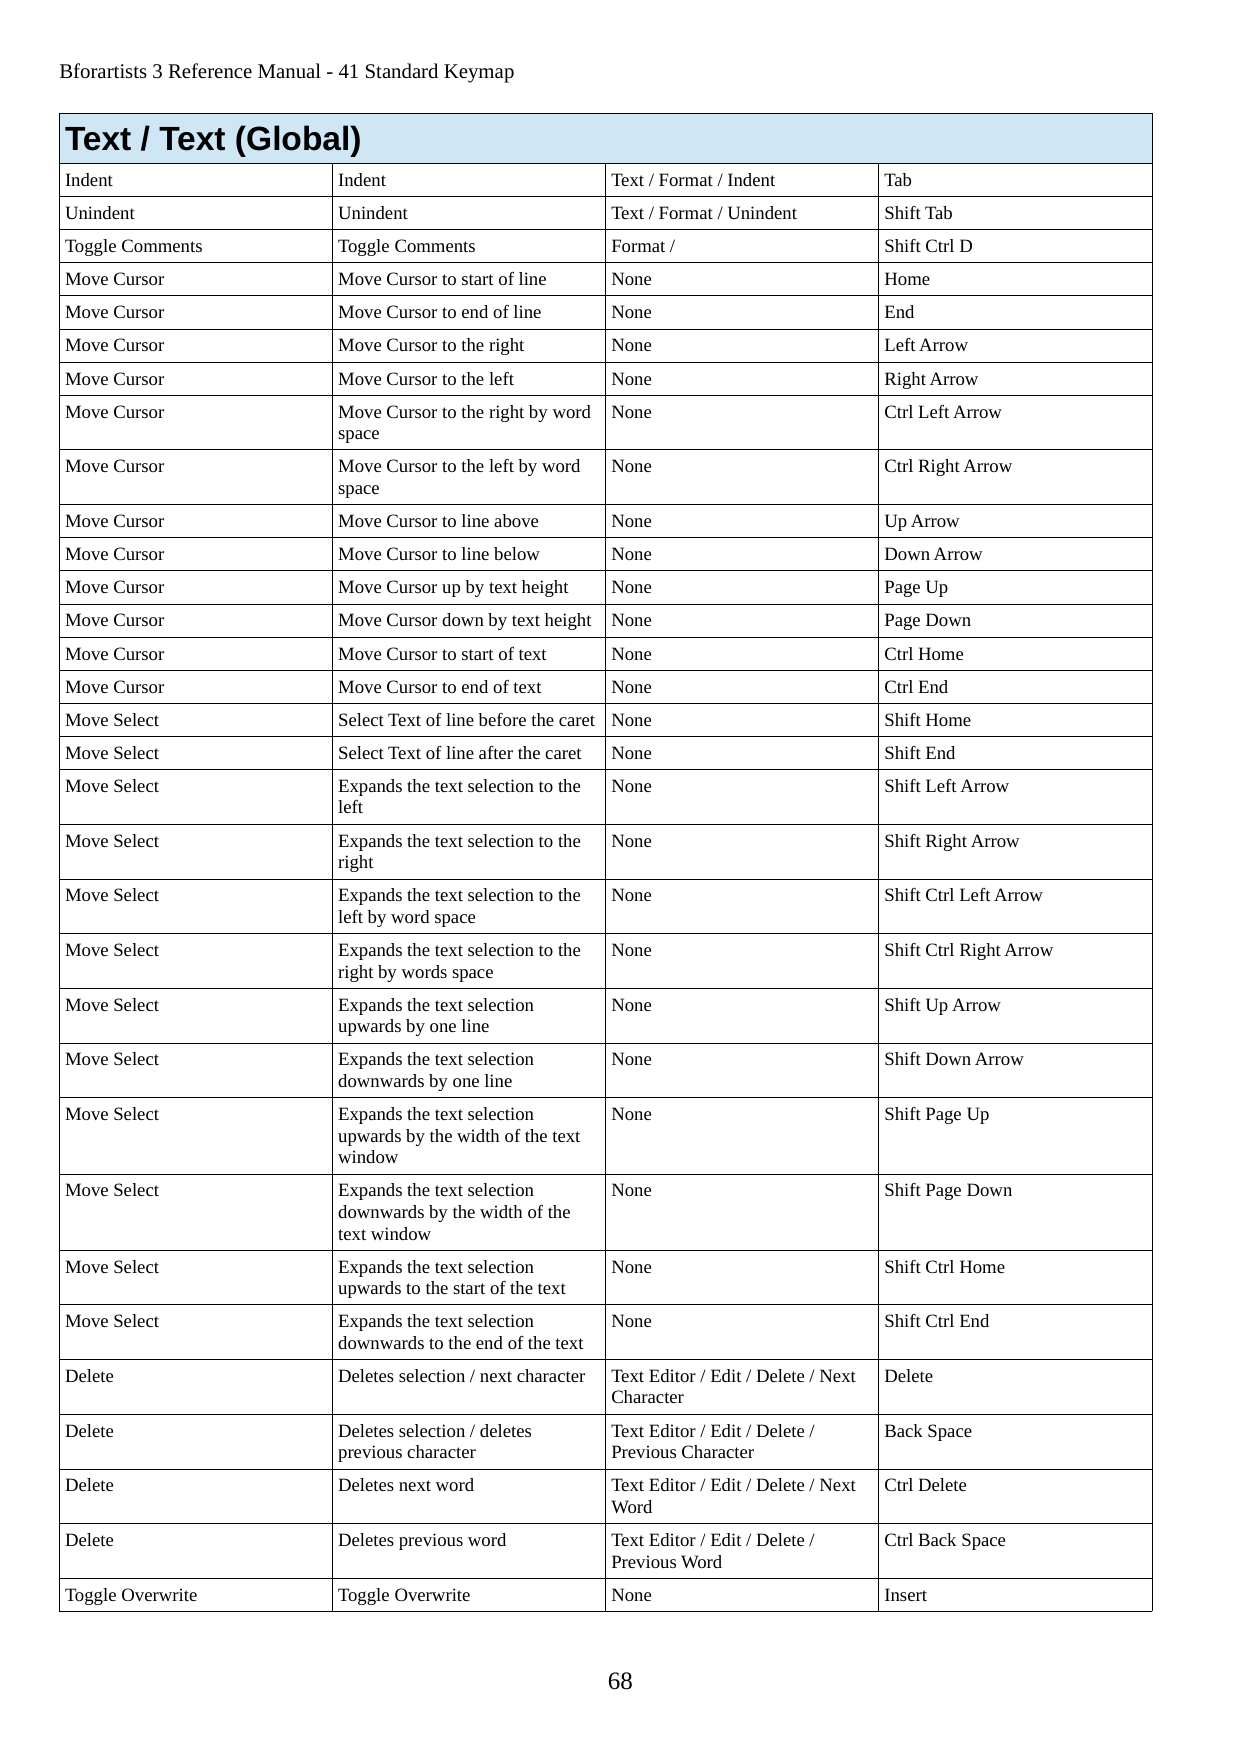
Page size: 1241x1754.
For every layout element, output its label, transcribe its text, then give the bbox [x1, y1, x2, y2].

table_cell None [606, 989, 878, 1042]
table_cell Move Cursor [60, 296, 332, 328]
table_cell Toggle Comments [60, 230, 332, 262]
table_cell Expands the text selection upwards to the start of the text [333, 1251, 605, 1304]
table_cell Text / Format / Indent [606, 164, 878, 196]
table_cell Move Cursor to the right [333, 330, 605, 362]
table_cell Indent [60, 164, 332, 196]
table_cell Move Select [60, 770, 332, 824]
table_cell Toggle Overwrite [60, 1579, 332, 1611]
table_cell Text Editor / Edit / Delete / Previous Character [606, 1415, 878, 1468]
table_cell Deletes next word [333, 1470, 605, 1523]
table_cell Move Select [60, 934, 332, 988]
table_cell Move Cursor to end of text [333, 671, 605, 703]
table_cell Shift Ctrl D [879, 230, 1152, 262]
table_cell Move Cursor to start of line [333, 263, 605, 295]
table_cell Page Up [879, 571, 1152, 603]
table_cell Move Cursor [60, 638, 332, 670]
table_cell Expands the text selection to the right [333, 825, 605, 878]
table_cell Ctrl Back Space [879, 1524, 1152, 1578]
table_cell Text Editor / Edit / Delete / Previous Word [606, 1524, 878, 1578]
table_cell Toggle Overwrite [333, 1579, 605, 1611]
table_cell Move Cursor [60, 571, 332, 603]
table_cell None [606, 880, 878, 933]
table_cell Shift Page Up [879, 1098, 1152, 1173]
table_cell Shift Home [879, 704, 1152, 736]
table_cell None [606, 704, 878, 736]
table_cell None [606, 934, 878, 988]
table_cell Select Text of line before the caret [333, 704, 605, 736]
table_cell Shift Ctrl Home [879, 1251, 1152, 1304]
table_cell Deletes selection / next character [333, 1360, 605, 1414]
table_cell End [879, 296, 1152, 328]
table_cell None [606, 671, 878, 703]
table_cell Move Cursor to the left by word space [333, 450, 605, 504]
table_cell Expands the text selection upwards by one line [333, 989, 605, 1042]
table_cell Move Cursor [60, 538, 332, 570]
table_cell Move Select [60, 989, 332, 1042]
table_cell None [606, 263, 878, 295]
table_cell Deletes selection / deletes previous character [333, 1415, 605, 1468]
table_cell None [606, 1579, 878, 1611]
table_cell Ctrl Home [879, 638, 1152, 670]
table_cell Move Cursor to the right by word space [333, 396, 605, 449]
table_cell Move Cursor to line above [333, 505, 605, 537]
table_cell None [606, 605, 878, 637]
table_cell Move Cursor up by text height [333, 571, 605, 603]
table_cell Back Space [879, 1415, 1152, 1468]
table_cell Move Select [60, 1251, 332, 1304]
table_cell Shift Ctrl Right Arrow [879, 934, 1152, 988]
table_cell None [606, 770, 878, 824]
table_cell Shift Left Arrow [879, 770, 1152, 824]
table_cell Ctrl End [879, 671, 1152, 703]
table_cell Indent [333, 164, 605, 196]
table_cell None [606, 363, 878, 395]
table_cell Move Select [60, 1305, 332, 1359]
table_cell Shift Right Arrow [879, 825, 1152, 878]
table_cell Expands the text selection upwards by the width of the text window [333, 1098, 605, 1173]
table_cell Shift Ctrl End [879, 1305, 1152, 1359]
table_cell None [606, 737, 878, 769]
table_cell None [606, 330, 878, 362]
table_cell Select Text of line after the caret [333, 737, 605, 769]
table_cell Move Cursor to start of text [333, 638, 605, 670]
table_cell Format / [606, 230, 878, 262]
table_cell Ctrl Left Arrow [879, 396, 1152, 449]
table_cell Text / Format / Unindent [606, 197, 878, 229]
table_cell None [606, 638, 878, 670]
table_cell Ctrl Right Arrow [879, 450, 1152, 504]
table_cell Move Select [60, 737, 332, 769]
table_cell Ctrl Delete [879, 1470, 1152, 1523]
table_cell Delete [879, 1360, 1152, 1414]
table_cell None [606, 1175, 878, 1250]
table_cell Insert [879, 1579, 1152, 1611]
table_cell None [606, 296, 878, 328]
table_cell Move Select [60, 704, 332, 736]
table_cell None [606, 1098, 878, 1173]
table_cell None [606, 825, 878, 878]
table_cell Expands the text selection downwards by the width of the text window [333, 1175, 605, 1250]
table_cell Move Cursor to end of line [333, 296, 605, 328]
table_cell Shift Page Down [879, 1175, 1152, 1250]
table_cell Move Cursor down by text height [333, 605, 605, 637]
table_cell Move Cursor [60, 396, 332, 449]
table_cell None [606, 571, 878, 603]
table_cell Unindent [60, 197, 332, 229]
table_cell None [606, 1044, 878, 1097]
table_cell None [606, 505, 878, 537]
table_cell Left Arrow [879, 330, 1152, 362]
table_cell Unindent [333, 197, 605, 229]
table_cell Move Cursor [60, 363, 332, 395]
table_cell Text Editor / Edit / Delete / Next Word [606, 1470, 878, 1523]
table_cell Move Cursor [60, 505, 332, 537]
table_cell None [606, 396, 878, 449]
table_cell Delete [60, 1470, 332, 1523]
table_cell Move Cursor [60, 605, 332, 637]
table_cell None [606, 1305, 878, 1359]
table_cell Move Cursor [60, 671, 332, 703]
table_cell None [606, 538, 878, 570]
table_cell Shift Up Arrow [879, 989, 1152, 1042]
table_cell Move Select [60, 825, 332, 878]
table_cell Down Arrow [879, 538, 1152, 570]
table_cell Shift Down Arrow [879, 1044, 1152, 1097]
table_cell None [606, 1251, 878, 1304]
table_cell Move Select [60, 1098, 332, 1173]
table_cell Expands the text selection to the right by words space [333, 934, 605, 988]
table_cell Expands the text selection to the left by word space [333, 880, 605, 933]
table_cell Move Cursor [60, 263, 332, 295]
table_cell Move Select [60, 1044, 332, 1097]
table_cell Shift Tab [879, 197, 1152, 229]
table_cell Delete [60, 1524, 332, 1578]
table_cell Page Down [879, 605, 1152, 637]
table_cell Move Cursor [60, 330, 332, 362]
table_cell Shift Ctrl Left Arrow [879, 880, 1152, 933]
table_cell Expands the text selection downwards by one line [333, 1044, 605, 1097]
table_cell Move Cursor [60, 450, 332, 504]
table_cell Tab [879, 164, 1152, 196]
table_cell Move Cursor to the left [333, 363, 605, 395]
table_cell Deletes previous word [333, 1524, 605, 1578]
table_cell Delete [60, 1360, 332, 1414]
table_cell Home [879, 263, 1152, 295]
table_cell None [606, 450, 878, 504]
table_cell Right Arrow [879, 363, 1152, 395]
table_cell Text Editor / Edit / Delete / Next Character [606, 1360, 878, 1414]
table_cell Toggle Comments [333, 230, 605, 262]
table_cell Shift End [879, 737, 1152, 769]
table_cell Move Select [60, 1175, 332, 1250]
table_cell Move Select [60, 880, 332, 933]
table_cell Delete [60, 1415, 332, 1468]
table_cell Expands the text selection to the left [333, 770, 605, 824]
table_cell Up Arrow [879, 505, 1152, 537]
table_header Text / Text (Global) [60, 114, 1152, 163]
table_cell Expands the text selection downwards to the end of the text [333, 1305, 605, 1359]
table_cell Move Cursor to line below [333, 538, 605, 570]
